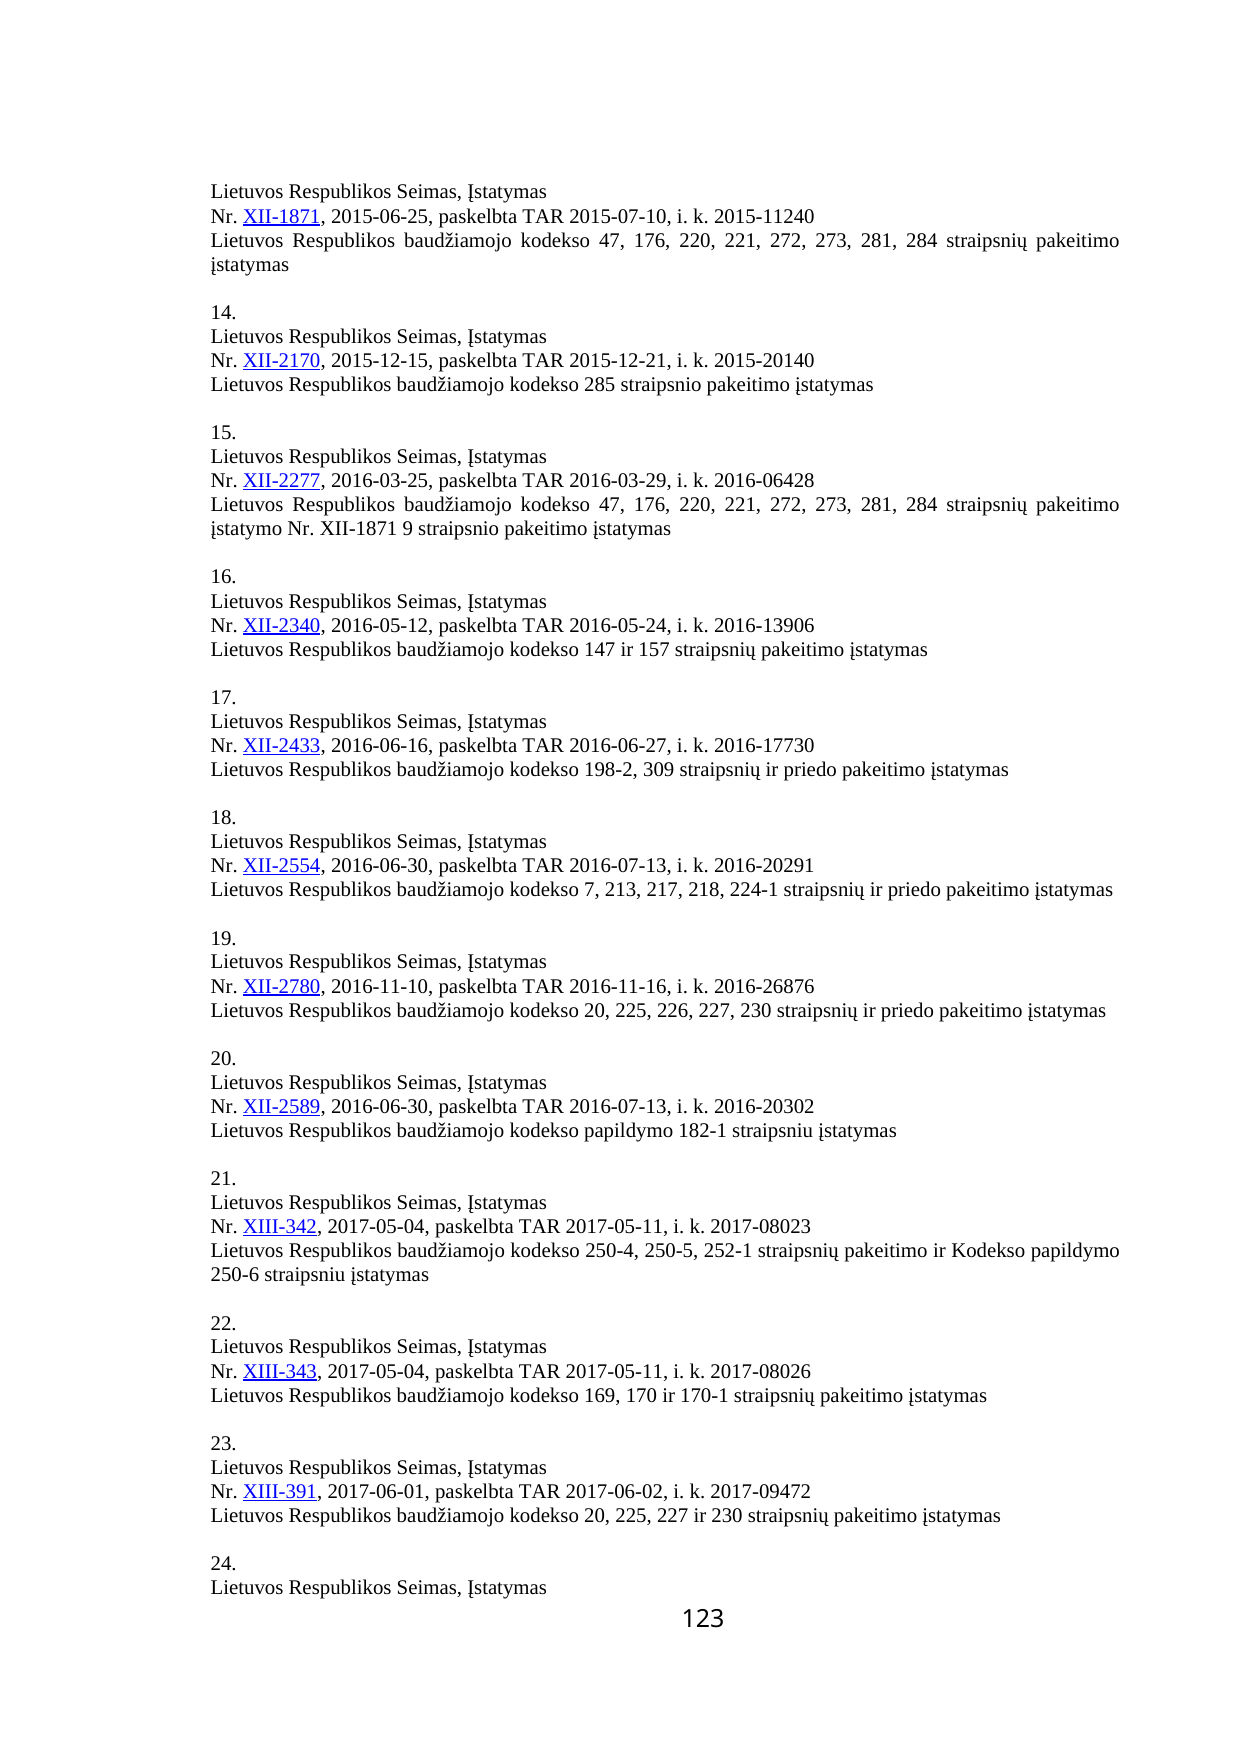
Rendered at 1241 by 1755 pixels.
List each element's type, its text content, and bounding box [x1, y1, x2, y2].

text Lietuvos Respublikos Seimas, Įstatymas [210, 829, 1120, 853]
text Nr. XIII-342, 2017-05-04, paskelbta TAR 2017-05-11, i. k. 2017-08023 [210, 1214, 1120, 1238]
text Lietuvos Respublikos baudžiamojo kodekso 250-4, 250-5, 252-1 straipsnių pakeitimo ir Kodekso papildymo 250-6 straipsniu įstatymas [210, 1238, 1120, 1286]
text Lietuvos Respublikos Seimas, Įstatymas [210, 949, 1120, 973]
text 24. [210, 1551, 1120, 1575]
text Lietuvos Respublikos baudžiamojo kodekso 20, 225, 226, 227, 230 straipsnių ir priedo pakeitimo įstatymas [210, 998, 1120, 1022]
text Lietuvos Respublikos Seimas, Įstatymas [210, 1070, 1120, 1094]
text Nr. XII-2780, 2016-11-10, paskelbta TAR 2016-11-16, i. k. 2016-26876 [210, 973, 1120, 998]
text Lietuvos Respublikos baudžiamojo kodekso 7, 213, 217, 218, 224-1 straipsnių ir priedo pakeitimo įstatymas [210, 877, 1120, 901]
text Nr. XIII-343, 2017-05-04, paskelbta TAR 2017-05-11, i. k. 2017-08026 [210, 1358, 1120, 1383]
text Nr. XII-2170, 2015-12-15, paskelbta TAR 2015-12-21, i. k. 2015-20140 [210, 348, 1120, 372]
text Lietuvos Respublikos Seimas, Įstatymas [210, 1334, 1120, 1358]
text Lietuvos Respublikos baudžiamojo kodekso 198-2, 309 straipsnių ir priedo pakeitimo įstatymas [210, 757, 1120, 781]
text 19. [210, 925, 1120, 949]
text 15. [210, 420, 1120, 444]
text Nr. XII-2277, 2016-03-25, paskelbta TAR 2016-03-29, i. k. 2016-06428 [210, 468, 1120, 492]
text Nr. XII-2554, 2016-06-30, paskelbta TAR 2016-07-13, i. k. 2016-20291 [210, 853, 1120, 877]
text Lietuvos Respublikos baudžiamojo kodekso 147 ir 157 straipsnių pakeitimo įstatymas [210, 637, 1120, 661]
text Lietuvos Respublikos baudžiamojo kodekso 47, 176, 220, 221, 272, 273, 281, 284 straipsnių pakeitimo įstatymas [210, 228, 1120, 276]
text 21. [210, 1166, 1120, 1190]
text Nr. XII-2433, 2016-06-16, paskelbta TAR 2016-06-27, i. k. 2016-17730 [210, 733, 1120, 757]
text Lietuvos Respublikos baudžiamojo kodekso 47, 176, 220, 221, 272, 273, 281, 284 straipsnių pakeitimo įstatymo Nr. XII-1871 9 straipsnio pakeitimo įstatymas [210, 492, 1120, 540]
text Lietuvos Respublikos baudžiamojo kodekso papildymo 182-1 straipsniu įstatymas [210, 1118, 1120, 1142]
text Lietuvos Respublikos Seimas, Įstatymas [210, 179, 1120, 203]
text Nr. XII-1871, 2015-06-25, paskelbta TAR 2015-07-10, i. k. 2015-11240 [210, 203, 1120, 228]
text 16. [210, 564, 1120, 588]
text 18. [210, 805, 1120, 829]
text Lietuvos Respublikos Seimas, Įstatymas [210, 1190, 1120, 1214]
text 22. [210, 1310, 1120, 1334]
text 20. [210, 1046, 1120, 1070]
text Lietuvos Respublikos Seimas, Įstatymas [210, 1575, 1120, 1599]
text Lietuvos Respublikos Seimas, Įstatymas [210, 1455, 1120, 1479]
text 17. [210, 685, 1120, 709]
text Lietuvos Respublikos Seimas, Įstatymas [210, 444, 1120, 468]
text Lietuvos Respublikos Seimas, Įstatymas [210, 324, 1120, 348]
text Nr. XII-2340, 2016-05-12, paskelbta TAR 2016-05-24, i. k. 2016-13906 [210, 613, 1120, 637]
text Lietuvos Respublikos baudžiamojo kodekso 169, 170 ir 170-1 straipsnių pakeitimo įstatymas [210, 1383, 1120, 1407]
text Nr. XIII-391, 2017-06-01, paskelbta TAR 2017-06-02, i. k. 2017-09472 [210, 1479, 1120, 1503]
text Lietuvos Respublikos Seimas, Įstatymas [210, 709, 1120, 733]
text Nr. XII-2589, 2016-06-30, paskelbta TAR 2016-07-13, i. k. 2016-20302 [210, 1094, 1120, 1118]
text Lietuvos Respublikos baudžiamojo kodekso 285 straipsnio pakeitimo įstatymas [210, 372, 1120, 396]
text 14. [210, 300, 1120, 324]
text Lietuvos Respublikos baudžiamojo kodekso 20, 225, 227 ir 230 straipsnių pakeitimo įstatymas [210, 1503, 1120, 1527]
text 23. [210, 1431, 1120, 1455]
text Lietuvos Respublikos Seimas, Įstatymas [210, 588, 1120, 613]
